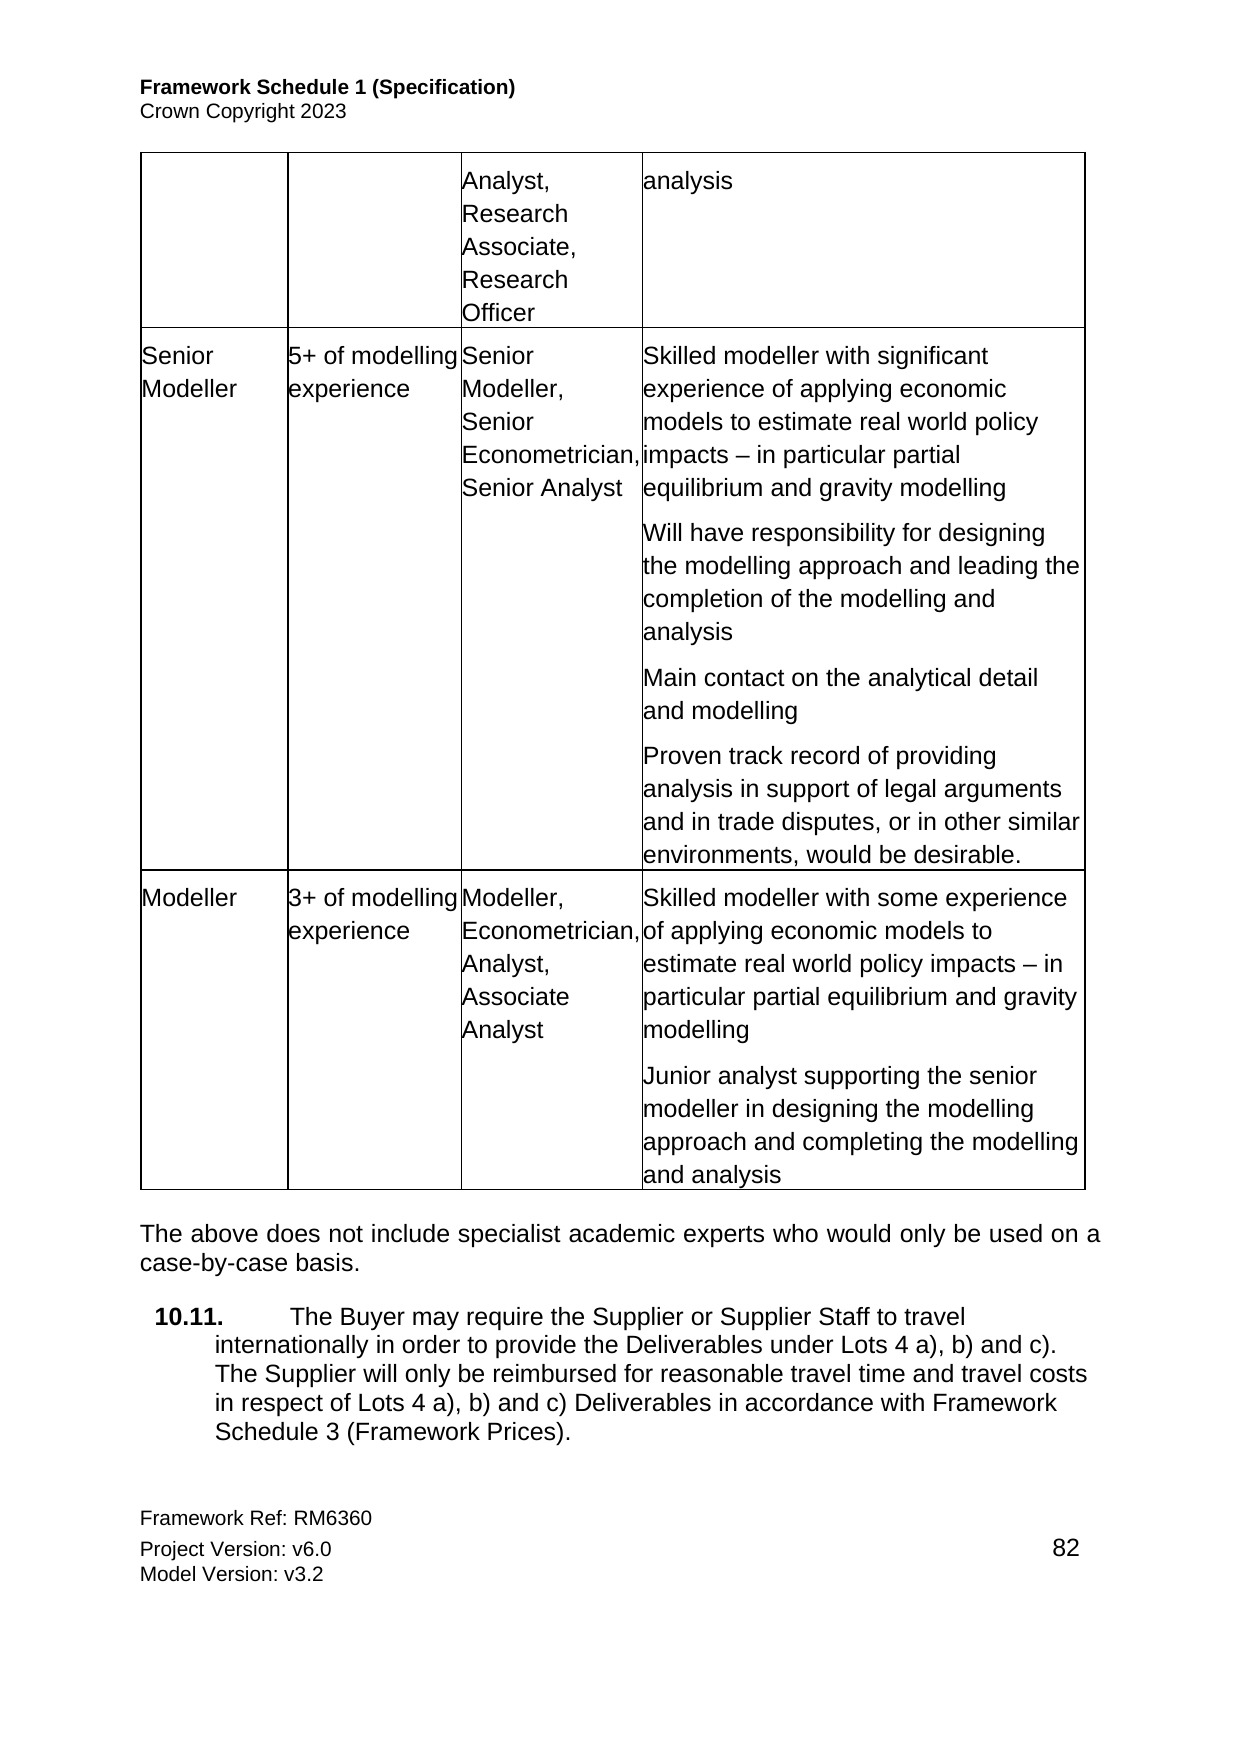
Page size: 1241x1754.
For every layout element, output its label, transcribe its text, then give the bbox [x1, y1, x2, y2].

table_cell Senior Modeller, Senior Econometrician, Senior Analyst​ [462, 328, 642, 869]
table_cell analysis​ [643, 153, 1084, 327]
table_cell Modeller​ [142, 871, 287, 1189]
table_cell Modeller, Econometrician, Analyst, Associate Analyst​ [462, 871, 642, 1189]
table_cell [142, 153, 287, 327]
table_cell 3+ of modelling experience​ [289, 871, 461, 1189]
table_cell Skilled modeller with significant experience of applying economic models to estimate real world policy impacts – in particular partial equilibrium and gravity modelling​ Will have responsibility for designing the modelling approach and leading the completion of the modelling and analysis​ Main contact on the analytical detail and modelling​ ​Proven track record of providing analysis in support of legal arguments and in trade disputes, or in other similar environments, would be desirable.​ [643, 328, 1084, 869]
table_cell [289, 153, 461, 327]
text The above does not include specialist academic experts who would only be used on a case-by-case basis. [139, 1219, 1103, 1276]
list The Buyer may require the Supplier or Supplier Staff to travel internationally in order to provide the Deliverables under Lots 4 a), b) and c). The Supplier will only be reimbursed for reasonable travel time and travel costs in respect of Lots 4 a), b) and c) Deliverables in accordance with Framework Schedule 3 (Framework Prices). [154, 1301, 1103, 1445]
table_cell Skilled modeller with some experience of applying economic models to estimate real world policy impacts – in particular partial equilibrium and gravity modelling​​ Junior analyst supporting the senior modeller in designing the modelling approach and completing the modelling and analysis​ [643, 871, 1084, 1189]
table_cell Senior Modeller​ [142, 328, 287, 869]
table_cell Analyst, Research Associate, Research Officer​ [462, 153, 642, 327]
table_cell 5+ of modelling experience​ [289, 328, 461, 869]
